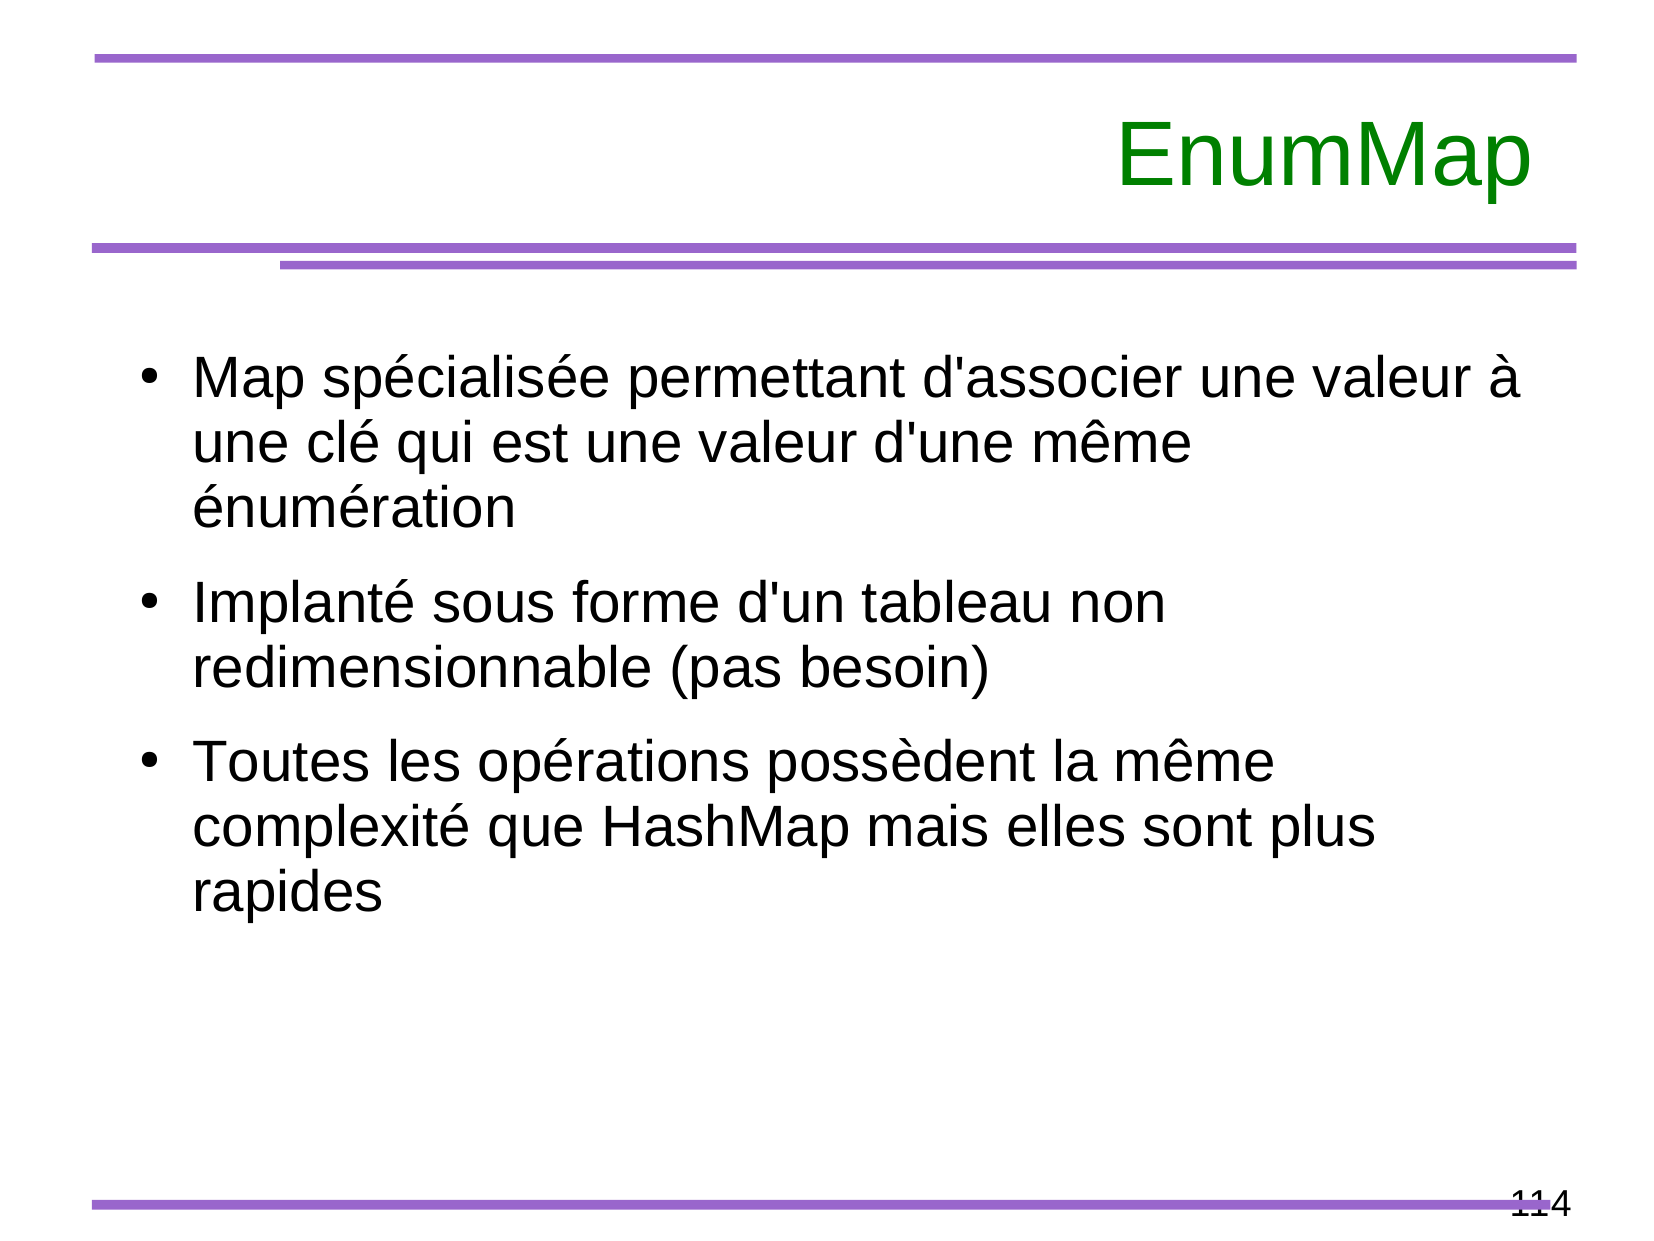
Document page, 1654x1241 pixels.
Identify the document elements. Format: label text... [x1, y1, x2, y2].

title EnumMap [121, 49, 1534, 257]
list Map spécialisée permettant d'associer une valeur à une clé qui est une valeur d'une même énumération Implanté sous forme d'un tableau non redimensionnable (pas besoin) Toutes les opérations possèdent la même complexité que HashMap mais elles sont plus rapides [121, 344, 1534, 1048]
